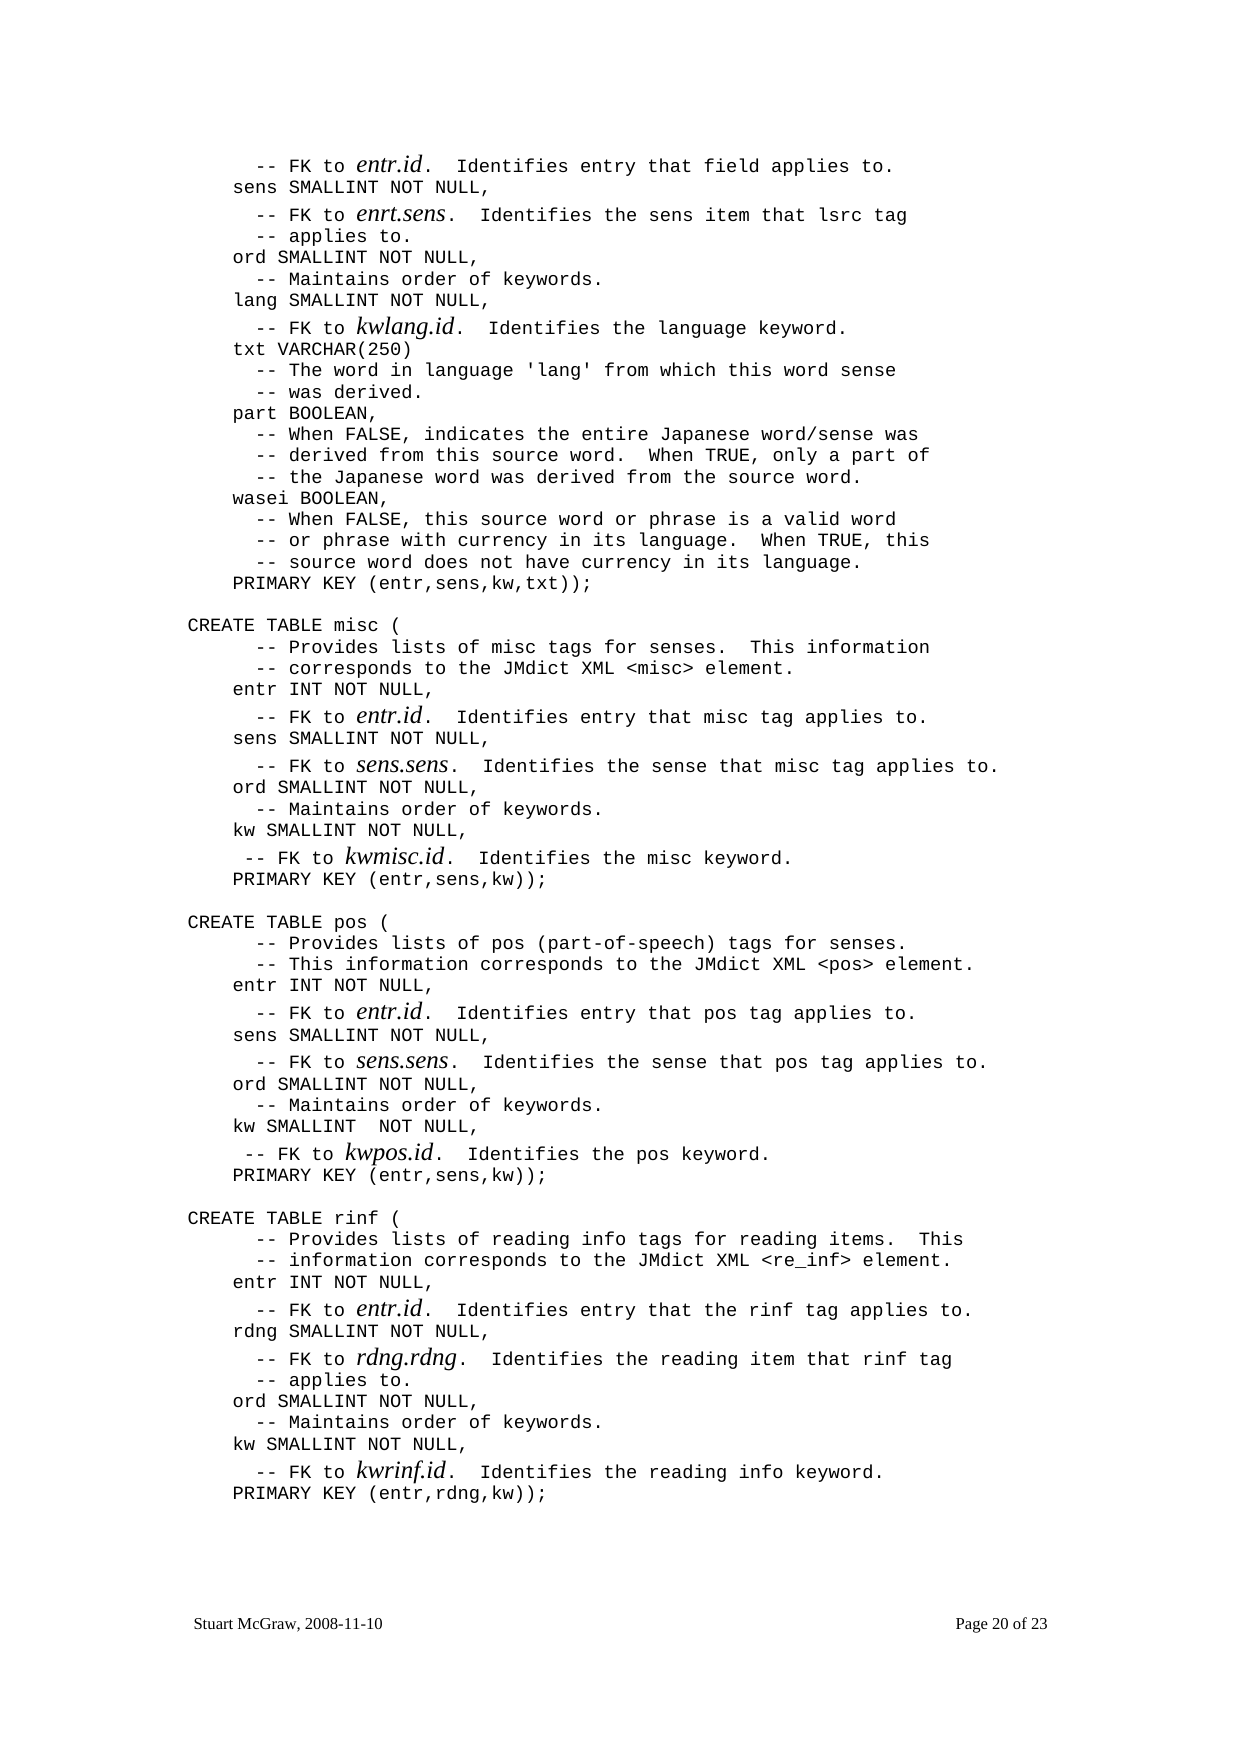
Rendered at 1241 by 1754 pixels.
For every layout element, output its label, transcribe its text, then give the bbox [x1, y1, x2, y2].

text -- FK to entr.id. Identifies entry that field applies to. sens SMALLINT NOT NULL, -- FK to enrt.sens. Identifies the sens item that lsrc tag -- applies to. ord SMALLINT NOT NULL, -- Maintains order of keywords. lang SMALLINT NOT NULL, -- FK to kwlang.id. Identifies the language keyword. txt VARCHAR(250) -- The word in language 'lang' from which this word sense -- was derived. part BOOLEAN, -- When FALSE, indicates the entire Japanese word/sense was -- derived from this source word. When TRUE, only a part of -- the Japanese word was derived from the source word. wasei BOOLEAN, -- When FALSE, this source word or phrase is a valid word -- or phrase with currency in its language. When TRUE, this -- source word does not have currency in its language. PRIMARY KEY (entr,sens,kw,txt)); CREATE TABLE misc ( -- Provides lists of misc tags for senses. This information -- corresponds to the JMdict XML <misc> element. entr INT NOT NULL, -- FK to entr.id. Identifies entry that misc tag applies to. sens SMALLINT NOT NULL, -- FK to sens.sens. Identifies the sense that misc tag applies to. ord SMALLINT NOT NULL, -- Maintains order of keywords. kw SMALLINT NOT NULL, -- FK to kwmisc.id. Identifies the misc keyword. PRIMARY KEY (entr,sens,kw)); CREATE TABLE pos ( -- Provides lists of pos (part-of-speech) tags for senses. -- This information corresponds to the JMdict XML <pos> element. entr INT NOT NULL, -- FK to entr.id. Identifies entry that pos tag applies to. sens SMALLINT NOT NULL, -- FK to sens.sens. Identifies the sense that pos tag applies to. ord SMALLINT NOT NULL, -- Maintains order of keywords. kw SMALLINT NOT NULL, -- FK to kwpos.id. Identifies the pos keyword. PRIMARY KEY (entr,sens,kw)); CREATE TABLE rinf ( -- Provides lists of reading info tags for reading items. This -- information corresponds to the JMdict XML <re_inf> element. entr INT NOT NULL, -- FK to entr.id. Identifies entry that the rinf tag applies to. rdng SMALLINT NOT NULL, -- FK to rdng.rdng. Identifies the reading item that rinf tag -- applies to. ord SMALLINT NOT NULL, -- Maintains order of keywords. kw SMALLINT NOT NULL, -- FK to kwrinf.id. Identifies the reading info keyword. PRIMARY KEY (entr,rdng,kw)); [187, 150, 1053, 1569]
